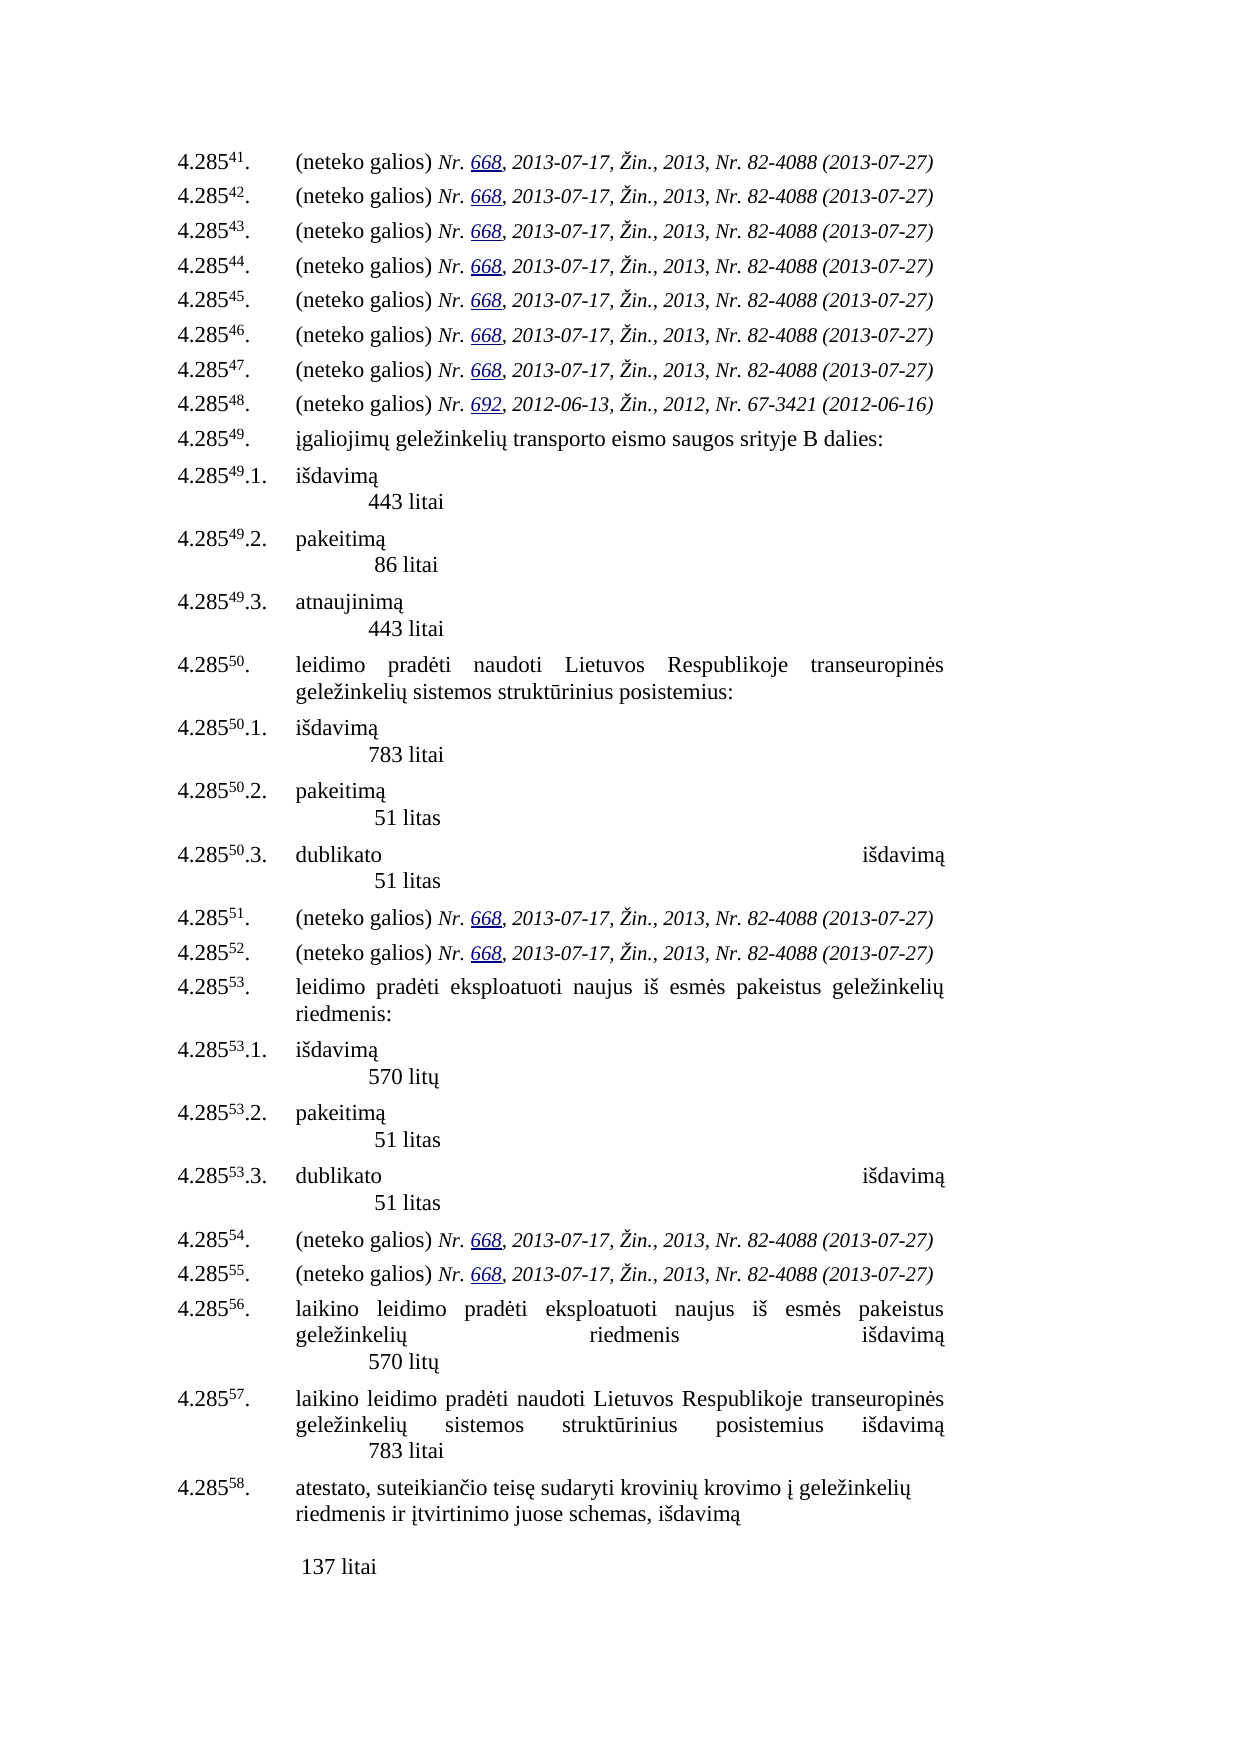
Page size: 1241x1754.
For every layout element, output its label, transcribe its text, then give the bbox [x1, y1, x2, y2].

text 4.28544. (neteko galios) Nr. 668, 2013-07-17, Žin., 2013, Nr. 82-4088 (2013-07-27) [177, 252, 945, 278]
text 4.28546. (neteko galios) Nr. 668, 2013-07-17, Žin., 2013, Nr. 82-4088 (2013-07-27) [177, 321, 945, 347]
text 4.28556. laikino leidimo pradėti eksploatuoti naujus iš esmės pakeistus geležinkelių riedmenis išdavimą 570 litų [177, 1295, 945, 1374]
text 4.28549.2. pakeitimą 86 litai [177, 525, 945, 578]
text 4.28550.2. pakeitimą 51 litas [177, 778, 945, 830]
text 4.28557. laikino leidimo pradėti naudoti Lietuvos Respublikoje transeuropinės geležinkelių sistemos struktūrinius posistemius išdavimą 783 litai [177, 1384, 945, 1464]
text 4.28542. (neteko galios) Nr. 668, 2013-07-17, Žin., 2013, Nr. 82-4088 (2013-07-27) [177, 182, 945, 209]
text 4.28553.3. dublikato išdavimą 51 litas [177, 1163, 945, 1215]
text 4.28550.1. išdavimą 783 litai [177, 714, 945, 767]
text 4.28548. (neteko galios) Nr. 692, 2012-06-13, Žin., 2012, Nr. 67-3421 (2012-06-16) [177, 391, 945, 417]
text 4.28547. (neteko galios) Nr. 668, 2013-07-17, Žin., 2013, Nr. 82-4088 (2013-07-27) [177, 356, 945, 382]
text 4.28554. (neteko galios) Nr. 668, 2013-07-17, Žin., 2013, Nr. 82-4088 (2013-07-27) [177, 1226, 945, 1252]
text 4.28549.1. išdavimą 443 litai [177, 462, 945, 515]
text 4.28549.3. atnaujinimą 443 litai [177, 588, 945, 641]
text 4.28555. (neteko galios) Nr. 668, 2013-07-17, Žin., 2013, Nr. 82-4088 (2013-07-27) [177, 1260, 945, 1287]
text 4.28541. (neteko galios) Nr. 668, 2013-07-17, Žin., 2013, Nr. 82-4088 (2013-07-27) [177, 148, 945, 174]
text 4.28553.1. išdavimą 570 litų [177, 1036, 945, 1089]
text 4.28549. įgaliojimų geležinkelių transporto eismo saugos srityje B dalies: [177, 425, 945, 452]
text 4.28553. leidimo pradėti eksploatuoti naujus iš esmės pakeistus geležinkelių riedmenis: [177, 973, 945, 1026]
text 4.28558. atestato, suteikiančio teisę sudaryti krovinių krovimo į geležinkelių riedmenis ir įtvirtinimo juose schemas, išdavimą 137 litai [177, 1474, 930, 1579]
text 4.28551. (neteko galios) Nr. 668, 2013-07-17, Žin., 2013, Nr. 82-4088 (2013-07-27) [177, 904, 945, 930]
text 4.28543. (neteko galios) Nr. 668, 2013-07-17, Žin., 2013, Nr. 82-4088 (2013-07-27) [177, 217, 945, 243]
text 4.28545. (neteko galios) Nr. 668, 2013-07-17, Žin., 2013, Nr. 82-4088 (2013-07-27) [177, 286, 945, 313]
text 4.28553.2. pakeitimą 51 litas [177, 1099, 945, 1152]
text 4.28550. leidimo pradėti naudoti Lietuvos Respublikoje transeuropinės geležinkelių sistemos struktūrinius posistemius: [177, 651, 945, 704]
text 4.28552. (neteko galios) Nr. 668, 2013-07-17, Žin., 2013, Nr. 82-4088 (2013-07-27) [177, 938, 945, 965]
text 4.28550.3. dublikato išdavimą 51 litas [177, 841, 945, 893]
